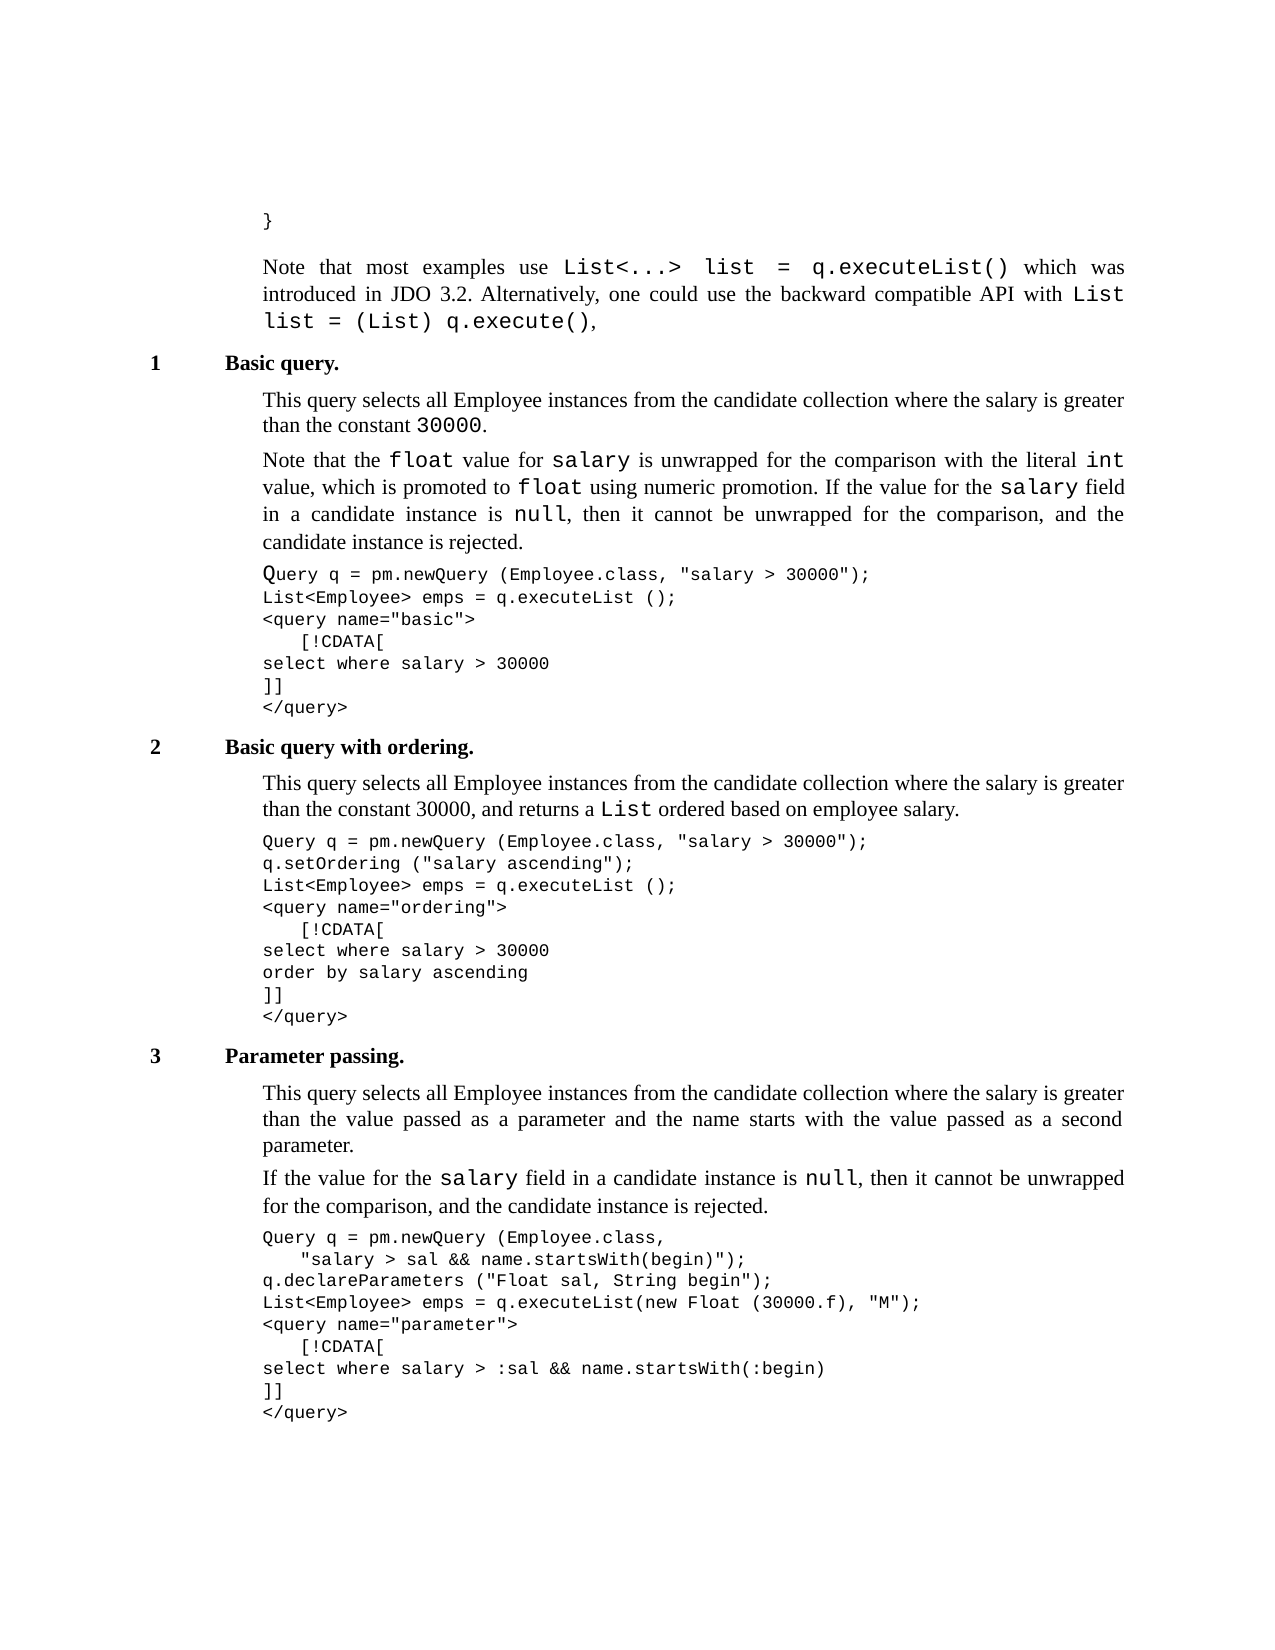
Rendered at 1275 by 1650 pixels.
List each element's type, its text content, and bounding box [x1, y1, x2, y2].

text select where salary > 30000 [262, 653, 1125, 675]
text ]] [262, 984, 1125, 1006]
text ]] [262, 1380, 1125, 1402]
text List<Employee> emps = q.executeList (); [262, 587, 1125, 609]
subtitle Basic query with ordering. [150, 733, 1125, 759]
subtitle Parameter passing. [150, 1042, 1125, 1068]
text Query q = pm.newQuery (Employee.class, "salary > 30000"); [262, 562, 1125, 587]
text q.setOrdering ("salary ascending"); [262, 853, 1125, 874]
text <query name="basic"> [262, 609, 1125, 631]
text This query selects all Employee instances from the candidate collection where the salary is greater than the constant 30000, and returns a List ordered based on employee salary. [262, 769, 1125, 822]
text q.declareParameters ("Float sal, String begin"); [262, 1270, 1125, 1292]
text Query q = pm.newQuery (Employee.class, "salary > 30000"); [262, 831, 1125, 853]
text Note that the float value for salary is unwrapped for the comparison with the literal int value, which is promoted to float using numeric promotion. If the value for the salary field in a candidate instance is null, then it cannot be unwrapped for the comparison, and the candidate instance is rejected. [262, 447, 1125, 554]
text </query> [262, 697, 1125, 718]
text Query q = pm.newQuery (Employee.class, [262, 1227, 1125, 1248]
text order by salary ascending [262, 962, 1125, 984]
text Note that most examples use List<...> list = q.executeList() which was introduced in JDO 3.2. Alternatively, one could use the backward compatible API with List list = (List) q.execute(), [262, 254, 1125, 335]
text If the value for the salary field in a candidate instance is null, then it cannot be unwrapped for the comparison, and the candidate instance is rejected. [262, 1165, 1125, 1218]
text This query selects all Employee instances from the candidate collection where the salary is greater than the constant 30000. [262, 386, 1125, 439]
text </query> [262, 1402, 1125, 1423]
text List<Employee> emps = q.executeList(new Float (30000.f), "M"); [262, 1292, 1125, 1314]
text ]] [262, 675, 1125, 697]
text select where salary > :sal && name.startsWith(:begin) [262, 1358, 1125, 1380]
text This query selects all Employee instances from the candidate collection where the salary is greater than the value passed as a parameter and the name starts with the value passed as a second parameter. [262, 1079, 1125, 1157]
subtitle Basic query. [150, 349, 1125, 375]
text List<Employee> emps = q.executeList (); [262, 874, 1125, 896]
text select where salary > 30000 [262, 940, 1125, 962]
text "salary > sal && name.startsWith(begin)"); [262, 1248, 1125, 1270]
text [!CDATA[ [262, 918, 1125, 940]
text </query> [262, 1006, 1125, 1028]
text [!CDATA[ [262, 631, 1125, 653]
text <query name="parameter"> [262, 1314, 1125, 1336]
text [!CDATA[ [262, 1336, 1125, 1358]
text <query name="ordering"> [262, 896, 1125, 918]
text } [262, 210, 1125, 232]
